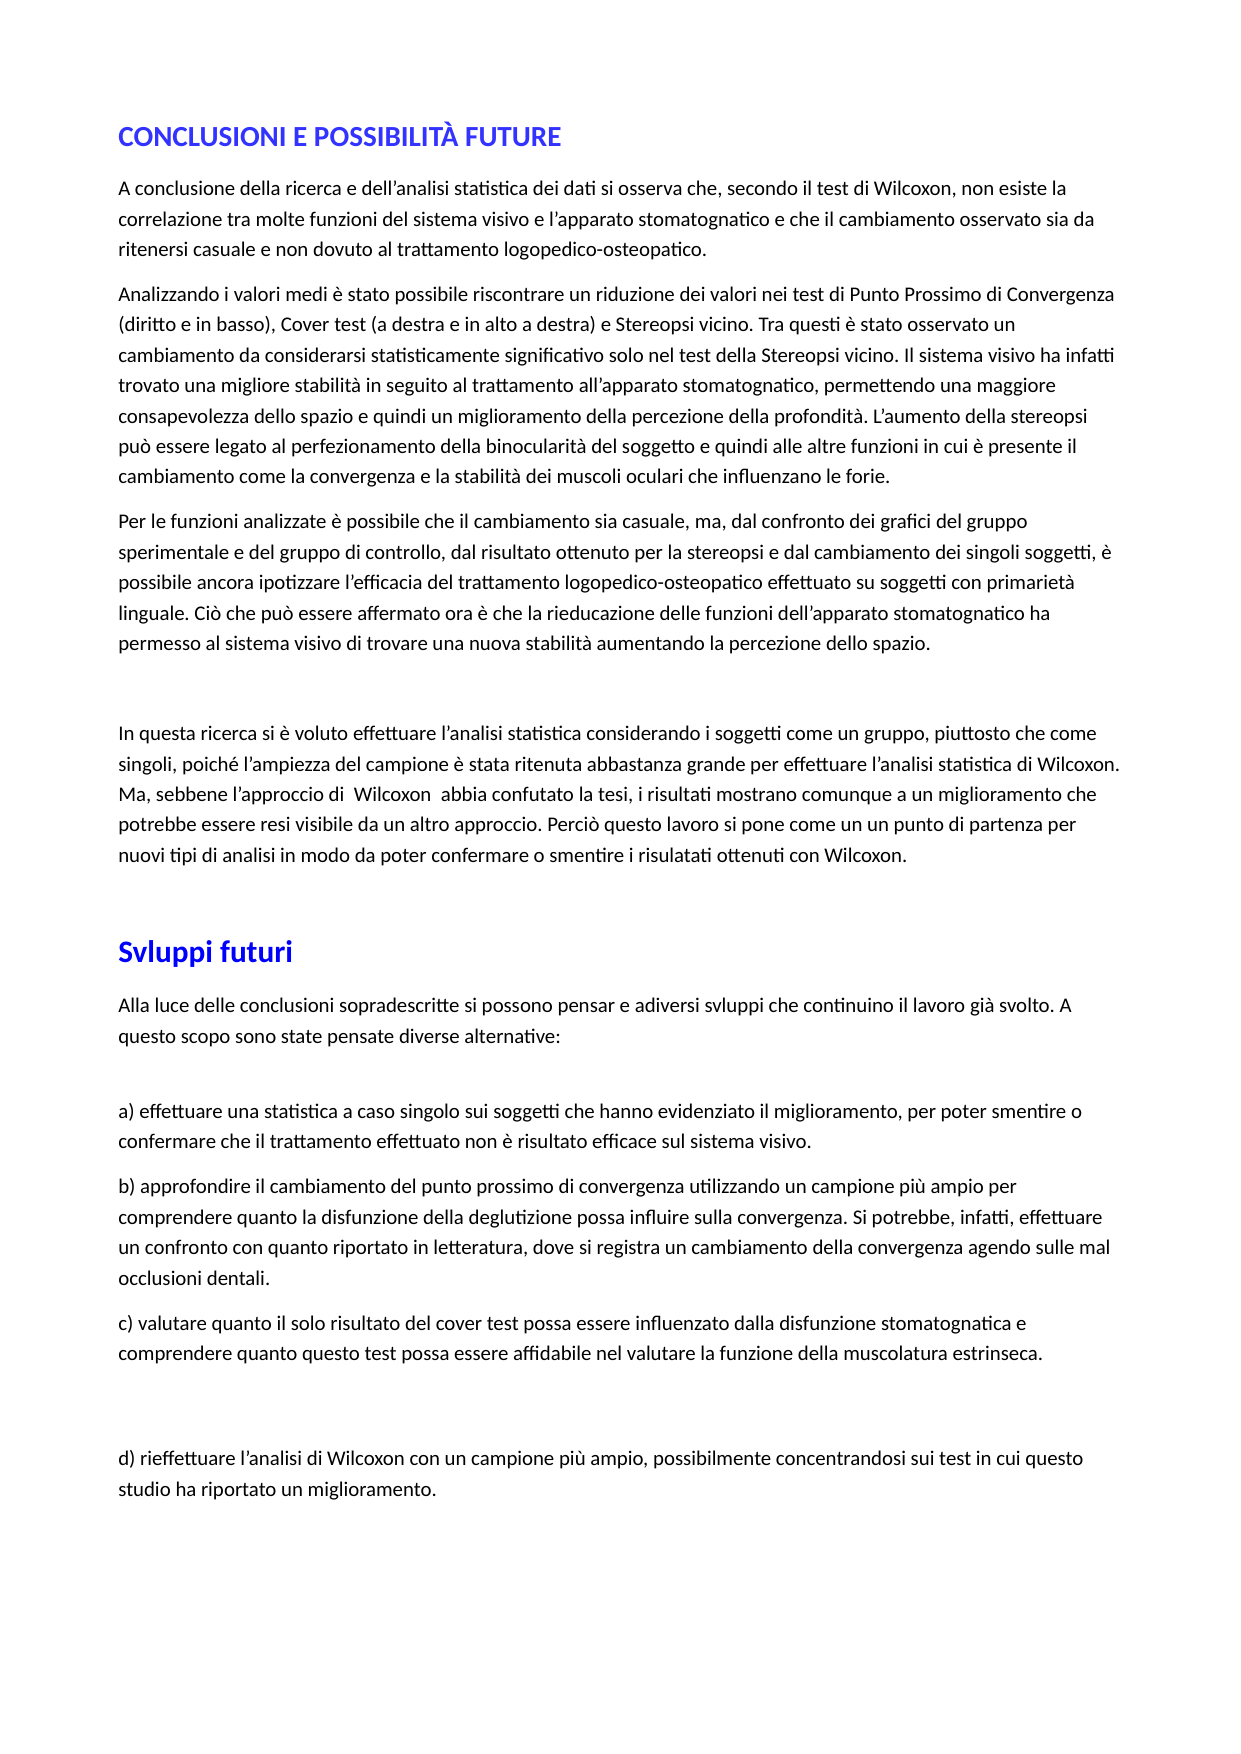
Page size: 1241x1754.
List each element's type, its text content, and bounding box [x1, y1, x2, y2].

text CONCLUSIONI E POSSIBILITÀ FUTURE [118, 118, 1122, 154]
text Svluppi futuri [118, 932, 1122, 970]
text d) rieffettuare l’analisi di Wilcoxon con un campione più ampio, possibilmente concentrandosi sui test in cui questo studio ha riportato un miglioramento. [118, 1446, 1122, 1501]
text Per le funzioni analizzate è possibile che il cambiamento sia casuale, ma, dal confronto dei grafici del gruppo sperimentale e del gruppo di controllo, dal risultato ottenuto per la stereopsi e dal cambiamento dei singoli soggetti, è possibile ancora ipotizzare l’efficacia del trattamento logopedico-osteopatico effettuato su soggetti con primarietà linguale. Ciò che può essere affermato ora è che la rieducazione delle funzioni dell’apparato stomatognatico ha permesso al sistema visivo di trovare una nuova stabilità aumentando la percezione dello spazio. [118, 509, 1122, 656]
text A conclusione della ricerca e dell’analisi statistica dei dati si osserva che, secondo il test di Wilcoxon, non esiste la correlazione tra molte funzioni del sistema visivo e l’apparato stomatognatico e che il cambiamento osservato sia da ritenersi casuale e non dovuto al trattamento logopedico-osteopatico. [118, 175, 1122, 262]
text In questa ricerca si è voluto effettuare l’analisi statistica considerando i soggetti come un gruppo, piuttosto che come singoli, poiché l’ampiezza del campione è stata ritenuta abbastanza grande per effettuare l’analisi statistica di Wilcoxon. Ma, sebbene l’approccio di Wilcoxon abbia confutato la tesi, i risultati mostrano comunque a un miglioramento che potrebbe essere resi visibile da un altro approccio. Perciò questo lavoro si pone come un un punto di partenza per nuovi tipi di analisi in modo da poter confermare o smentire i risulatati ottenuti con Wilcoxon. [118, 720, 1122, 867]
text Analizzando i valori medi è stato possibile riscontrare un riduzione dei valori nei test di Punto Prossimo di Convergenza (diritto e in basso), Cover test (a destra e in alto a destra) e Stereopsi vicino. Tra questi è stato osservato un cambiamento da considerarsi statisticamente significativo solo nel test della Stereopsi vicino. Il sistema visivo ha infatti trovato una migliore stabilità in seguito al trattamento all’apparato stomatognatico, permettendo una maggiore consapevolezza dello spazio e quindi un miglioramento della percezione della profondità. L’aumento della stereopsi può essere legato al perfezionamento della binocularità del soggetto e quindi alle altre funzioni in cui è presente il cambiamento come la convergenza e la stabilità dei muscoli oculari che influenzano le forie. [118, 281, 1122, 489]
text b) approfondire il cambiamento del punto prossimo di convergenza utilizzando un campione più ampio per comprendere quanto la disfunzione della deglutizione possa influire sulla convergenza. Si potrebbe, infatti, effettuare un confronto con quanto riportato in letteratura, dove si registra un cambiamento della convergenza agendo sulle mal occlusioni dentali. [118, 1174, 1122, 1290]
text a) effettuare una statistica a caso singolo sui soggetti che hanno evidenziato il miglioramento, per poter smentire o confermare che il trattamento effettuato non è risultato efficace sul sistema visivo. [118, 1098, 1122, 1154]
text c) valutare quanto il solo risultato del cover test possa essere influenzato dalla disfunzione stomatognatica e comprendere quanto questo test possa essere affidabile nel valutare la funzione della muscolatura estrinseca. [118, 1310, 1122, 1366]
text Alla luce delle conclusioni sopradescritte si possono pensar e adiversi svluppi che continuino il lavoro già svolto. A questo scopo sono state pensate diverse alternative: [118, 992, 1122, 1079]
